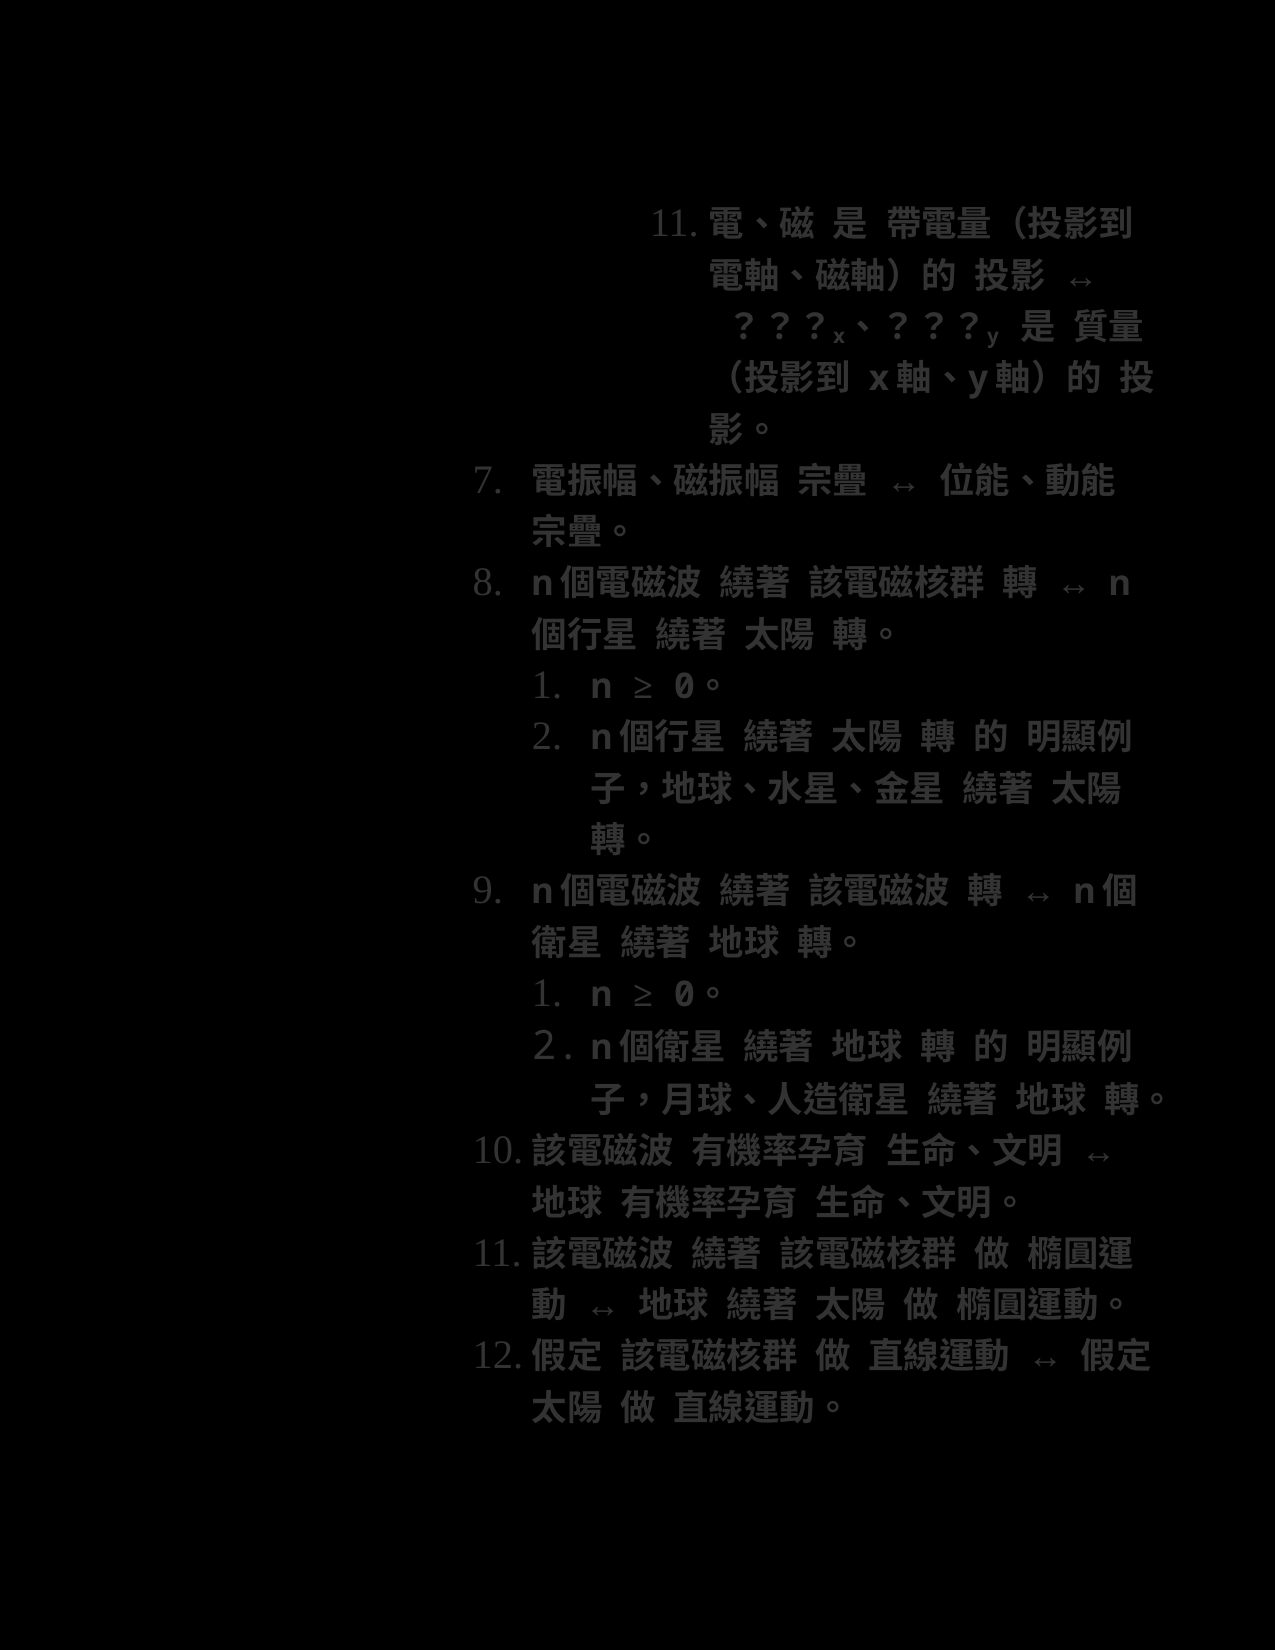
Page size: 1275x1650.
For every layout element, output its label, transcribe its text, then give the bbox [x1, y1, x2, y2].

list 電、磁 是 帶電量（投影到 電軸、磁軸）的 投影 ↔ ？？？x、？？？y 是 質量（投影到 x軸、y軸）的 投影。 [649, 196, 1157, 452]
list n個衛星 繞著 地球 轉 的 明顯例子，月球、人造衛星 繞著 地球 轉。 [532, 1017, 1157, 1123]
list 該電磁波 繞著 該電磁核群 做 橢圓運動 ↔ 地球 繞著 太陽 做 橢圓運動。 [472, 1225, 1157, 1328]
list n ≥ 0。 [532, 657, 1157, 709]
list 該電磁波 有機率孕育 生命、文明 ↔ 地球 有機率孕育 生命、文明。 [472, 1123, 1157, 1225]
list n個電磁波 繞著 該電磁核群 轉 ↔ n個行星 繞著 太陽 轉。 [472, 555, 1157, 657]
list n個行星 繞著 太陽 轉 的 明顯例子，地球、水星、金星 繞著 太陽 轉。 [532, 709, 1157, 863]
list n個電磁波 繞著 該電磁波 轉 ↔ n個衛星 繞著 地球 轉。 [472, 863, 1157, 965]
list 電振幅、磁振幅 宗疊 ↔ 位能、動能 宗疊。 [472, 452, 1157, 555]
list n ≥ 0。 [532, 965, 1157, 1017]
list 假定 該電磁核群 做 直線運動 ↔ 假定 太陽 做 直線運動。 [472, 1328, 1157, 1430]
